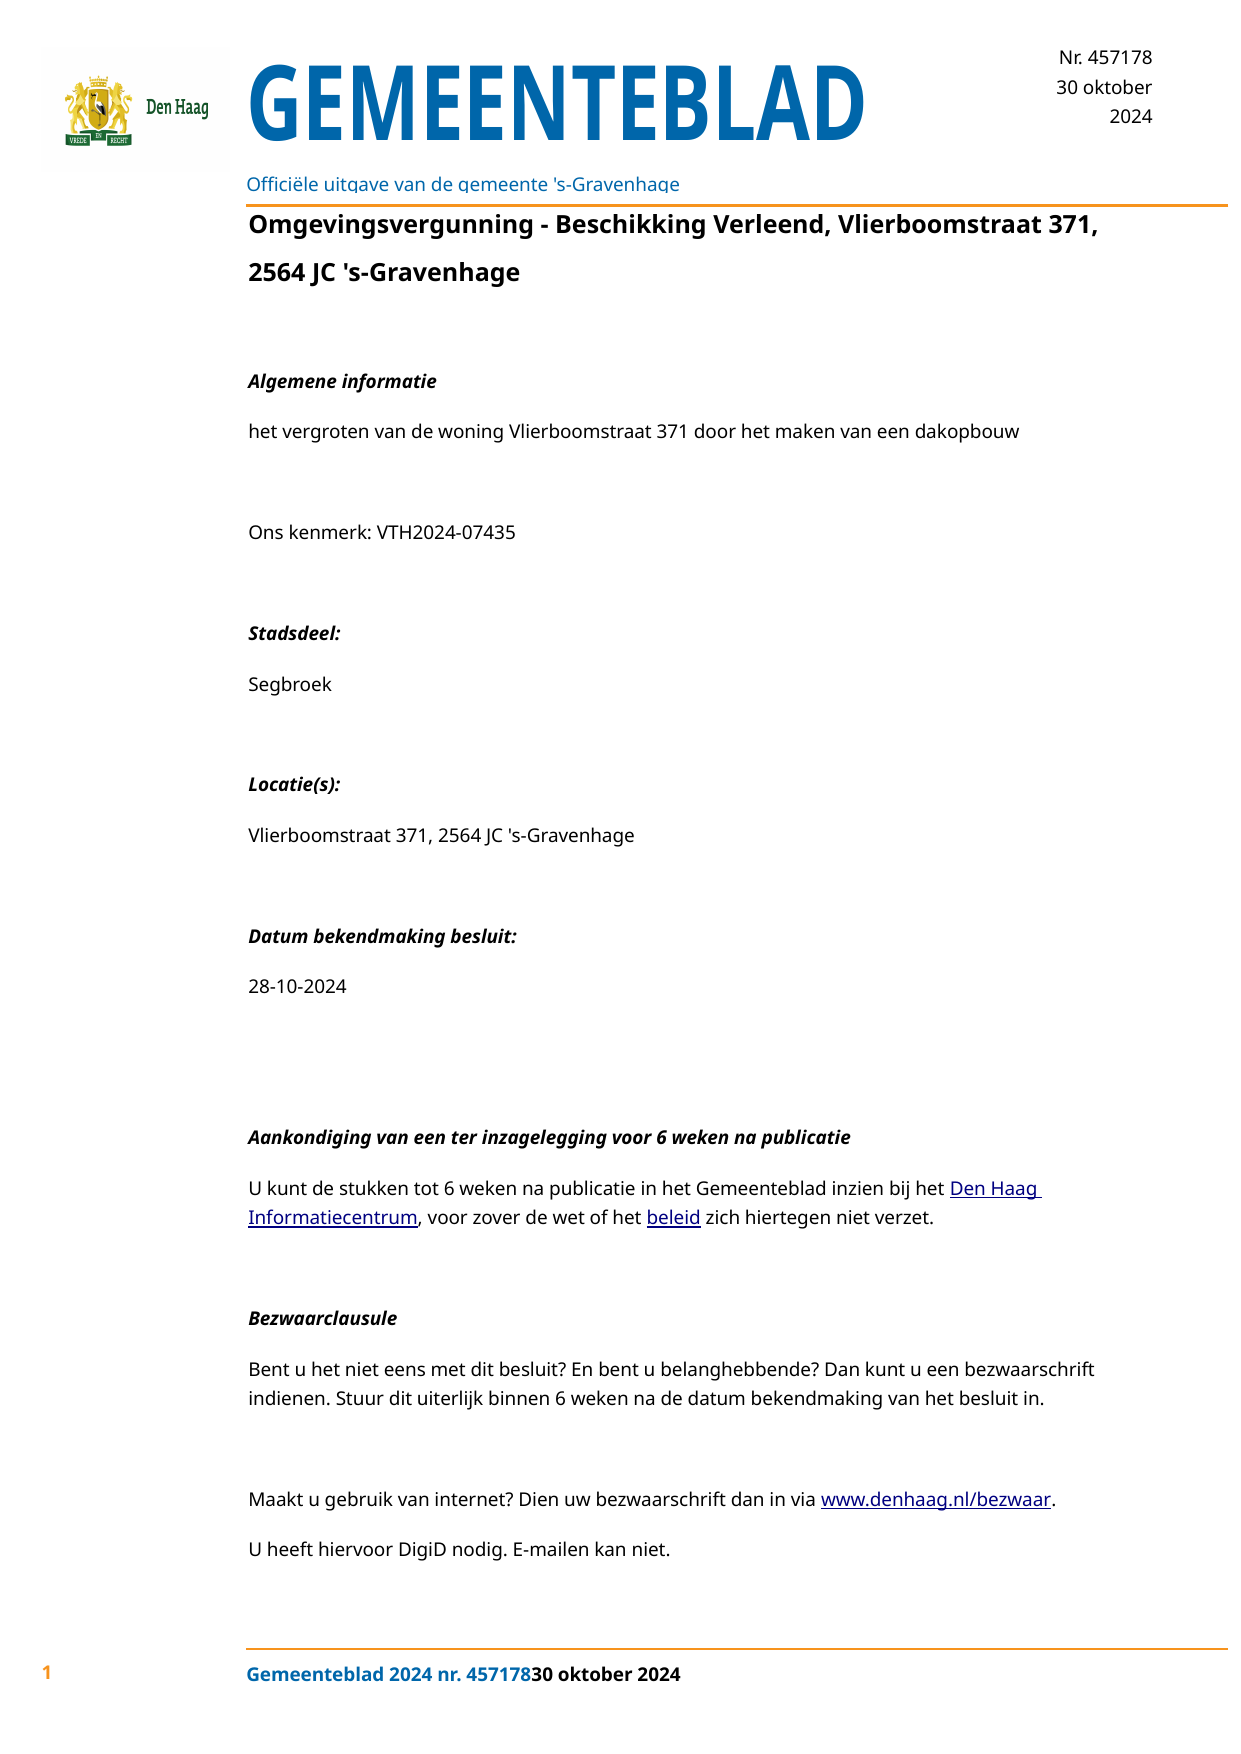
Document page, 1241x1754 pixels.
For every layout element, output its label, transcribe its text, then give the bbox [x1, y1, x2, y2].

text Omgevingsvergunning - Beschikking Verleend, Vlierboomstraat 371, 2564 JC 's-Gravenhage [248, 207, 1152, 288]
picture [41, 47, 231, 172]
text Bent u het niet eens met dit besluit? En bent u belanghebbende? Dan kunt u een bezwaarschrift indienen. Stuur dit uiterlijk binnen 6 weken na de datum bekendmaking van het besluit in. [248, 1356, 1152, 1411]
text Vlierboomstraat 371, 2564 JC 's-Gravenhage [248, 822, 1152, 848]
text Ons kenmerk: VTH2024-07435 [248, 519, 1152, 545]
text Stadsdeel: [248, 620, 1152, 646]
text 28-10-2024 [248, 973, 1152, 999]
text U heeft hiervoor DigiD nodig. E-mailen kan niet. [248, 1537, 1152, 1562]
text Algemene informatie [248, 368, 1152, 394]
text het vergroten van de woning Vlierboomstraat 371 door het maken van een dakopbouw [248, 419, 1152, 444]
text U kunt de stukken tot 6 weken na publicatie in het Gemeenteblad inzien bij het Den Haag Informatiecentrum, voor zover de wet of het beleid zich hiertegen niet verzet. [248, 1175, 1152, 1230]
text Locatie(s): [248, 772, 1152, 797]
text Datum bekendmaking besluit: [248, 923, 1152, 949]
text Aankondiging van een ter inzagelegging voor 6 weken na publicatie [248, 1124, 1152, 1150]
text Maakt u gebruik van internet? Dien uw bezwaarschrift dan in via www.denhaag.nl/bezwaar. [248, 1486, 1152, 1512]
text Segbroek [248, 671, 1152, 697]
text Bezwaarclausule [248, 1305, 1152, 1331]
